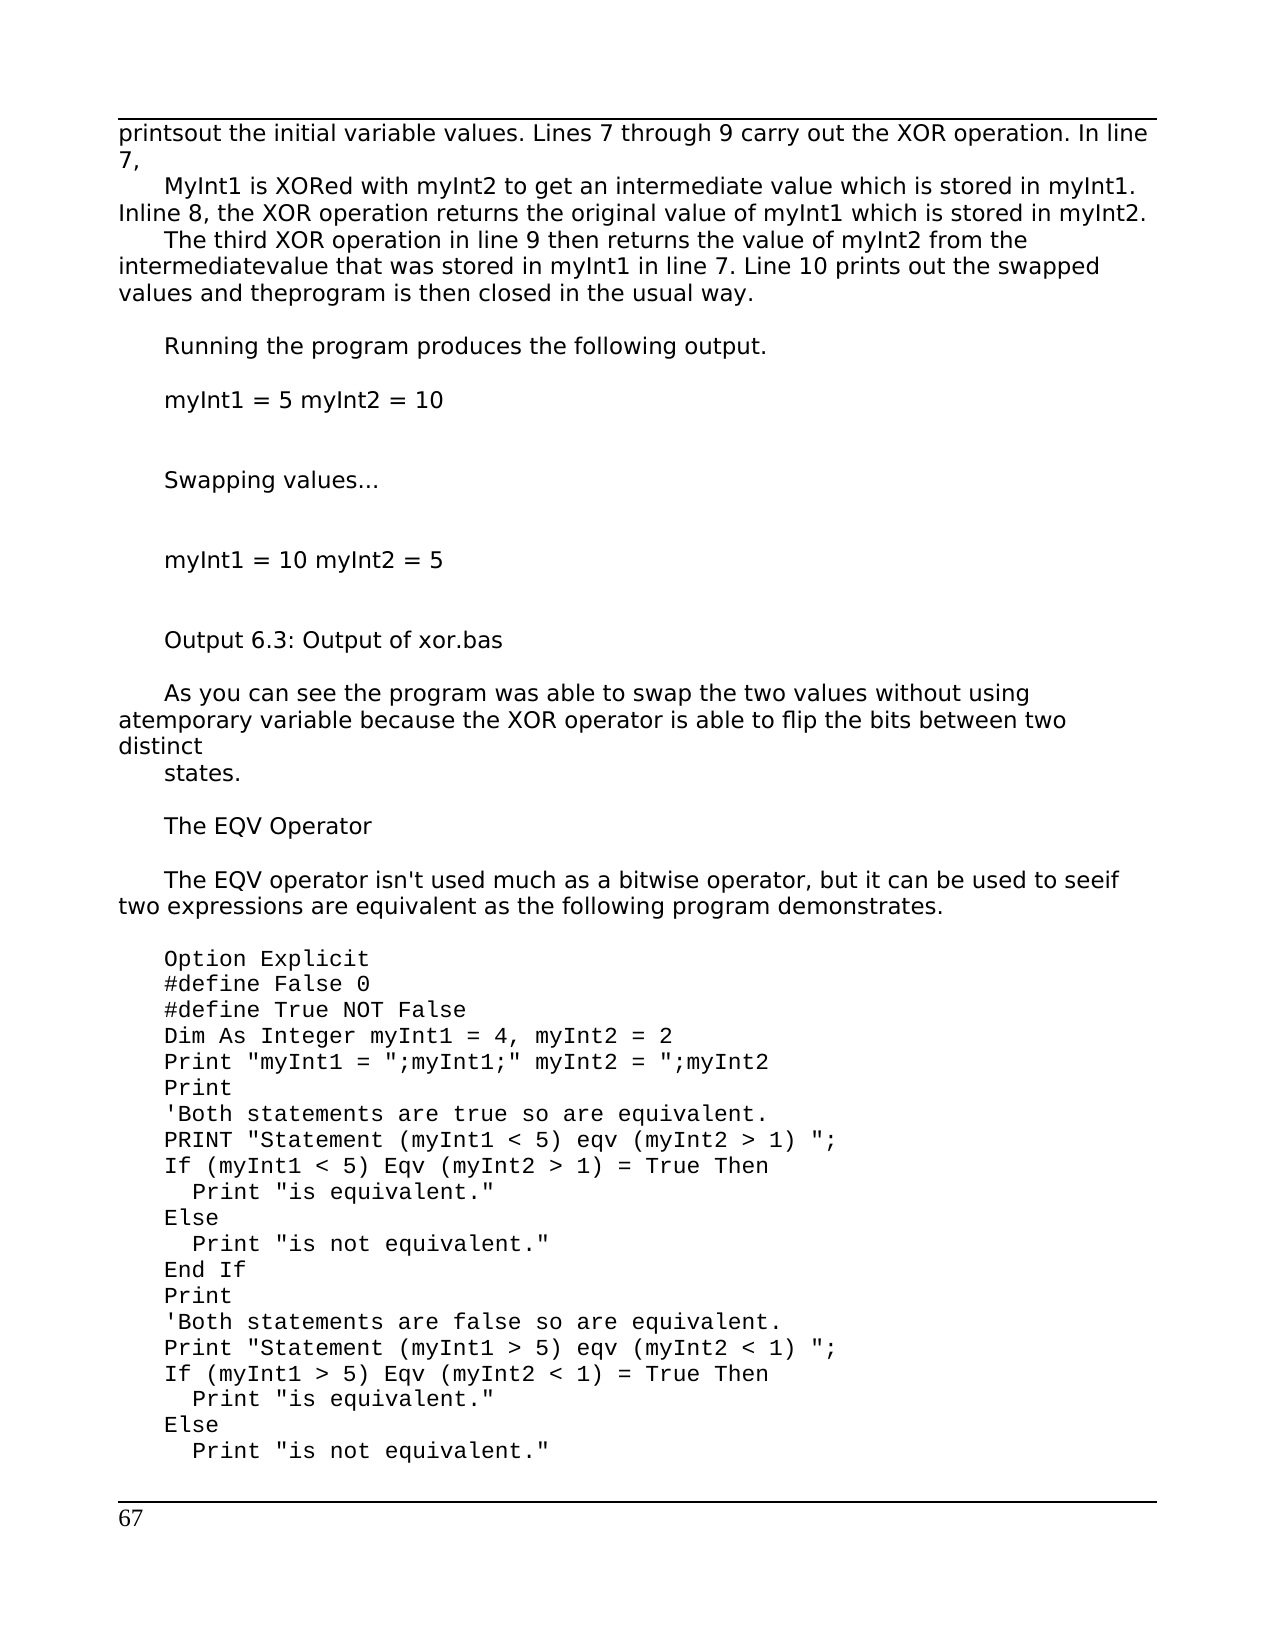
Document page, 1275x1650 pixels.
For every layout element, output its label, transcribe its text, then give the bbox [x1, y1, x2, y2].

text Dim As Integer myInt1 = 4, myInt2 = 2 [118, 1025, 1157, 1051]
text Print "myInt1 = ";myInt1;" myInt2 = ";myInt2 [118, 1051, 1157, 1077]
text Print "is not equivalent." [118, 1232, 1157, 1258]
text The third XOR operation in line 9 then returns the value of myInt2 from the intermediatevalue that was stored in myInt1 in line 7. Line 10 prints out the swapped values and theprogram is then closed in the usual way. [118, 227, 1157, 307]
text Print "is equivalent." [118, 1180, 1157, 1206]
text Running the program produces the following output. [118, 333, 1157, 360]
text 'Both statements are false so are equivalent. [118, 1310, 1157, 1336]
text Print "is not equivalent." [118, 1440, 1157, 1466]
text #define False 0 [118, 973, 1157, 999]
text printsout the initial variable values. Lines 7 through 9 carry out the XOR operation. In line 7, [118, 120, 1157, 173]
text Else [118, 1206, 1157, 1232]
text Else [118, 1414, 1157, 1440]
text If (myInt1 > 5) Eqv (myInt2 < 1) = True Then [118, 1362, 1157, 1388]
text Print [118, 1284, 1157, 1310]
text Print [118, 1077, 1157, 1102]
text The EQV operator isn't used much as a bitwise operator, but it can be used to seeif two expressions are equivalent as the following program demonstrates. [118, 867, 1157, 920]
text myInt1 = 5 myInt2 = 10 [118, 387, 1157, 413]
text myInt1 = 10 myInt2 = 5 [118, 547, 1157, 573]
text As you can see the program was able to swap the two values without using atemporary variable because the XOR operator is able to flip the bits between two distinct [118, 680, 1157, 760]
text End If [118, 1258, 1157, 1284]
text PRINT "Statement (myInt1 < 5) eqv (myInt2 > 1) "; [118, 1128, 1157, 1154]
text states. [118, 760, 1157, 787]
text 'Both statements are true so are equivalent. [118, 1102, 1157, 1128]
text The EQV Operator [118, 813, 1157, 840]
text If (myInt1 < 5) Eqv (myInt2 > 1) = True Then [118, 1154, 1157, 1180]
text Output 6.3: Output of xor.bas [118, 627, 1157, 653]
text Option Explicit [118, 947, 1157, 973]
text MyInt1 is XORed with myInt2 to get an intermediate value which is stored in myInt1. Inline 8, the XOR operation returns the original value of myInt1 which is stored in myInt2. [118, 173, 1157, 227]
text #define True NOT False [118, 999, 1157, 1025]
text Print "is equivalent." [118, 1388, 1157, 1414]
text Print "Statement (myInt1 > 5) eqv (myInt2 < 1) "; [118, 1336, 1157, 1362]
text Swapping values... [118, 467, 1157, 493]
